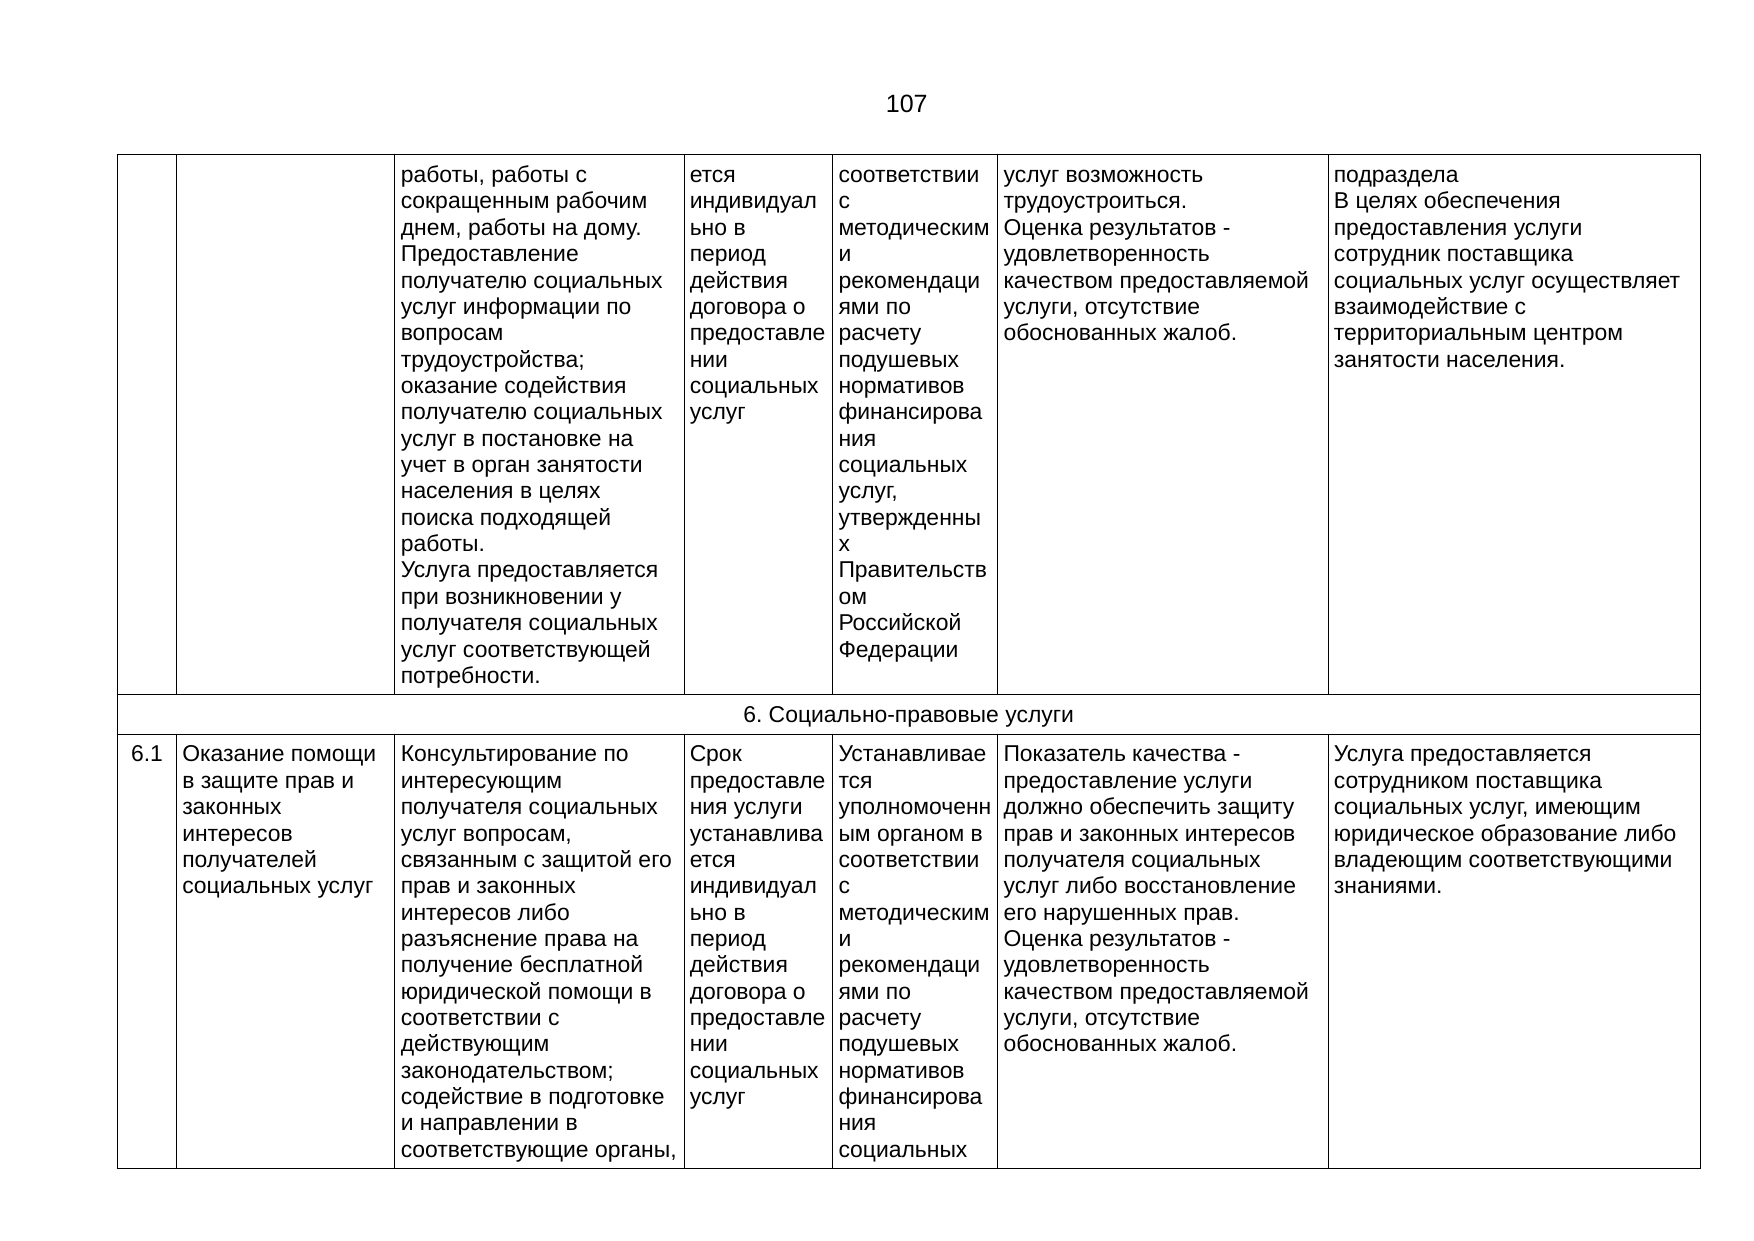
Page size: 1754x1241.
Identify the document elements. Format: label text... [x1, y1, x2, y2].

table_cell Показатель качества - предоставление услуги должно обеспечить защиту прав и законных интересов получателя социальных услуг либо восстановление его нарушенных прав. Оценка результатов - удовлетворенность качеством предоставляемой услуги, отсутствие обоснованных жалоб. [998, 735, 1328, 1168]
table_cell ется индивидуально в период действия договора о предоставлении социальных услуг [685, 155, 832, 694]
table_cell Консультирование по интересующим получателя социальных услуг вопросам, связанным с защитой его прав и законных интересов либо разъяснение права на получение бесплатной юридической помощи в соответствии с действующим законодательством; содействие в подготовке и направлении в соответствующие органы, [395, 735, 684, 1168]
table_cell Услуга предоставляется сотрудником поставщика социальных услуг, имеющим юридическое образование либо владеющим соответствующими знаниями. [1329, 735, 1700, 1168]
table_cell подраздела В целях обеспечения предоставления услуги сотрудник поставщика социальных услуг осуществляет взаимодействие с территориальным центром занятости населения. [1329, 155, 1700, 694]
table_cell [177, 155, 394, 694]
table_cell работы, работы с сокращенным рабочим днем, работы на дому. Предоставление получателю социальных услуг информации по вопросам трудоустройства; оказание содействия получателю социальных услуг в постановке на учет в орган занятости населения в целях поиска подходящей работы. Услуга предоставляется при возникновении у получателя социальных услуг соответствующей потребности. [395, 155, 684, 694]
table_cell услуг возможность трудоустроиться. Оценка результатов - удовлетворенность качеством предоставляемой услуги, отсутствие обоснованных жалоб. [998, 155, 1328, 694]
table_cell Устанавливается уполномоченным органом в соответствии с методическими рекомендациями по расчету подушевых нормативов финансирования социальных [833, 735, 997, 1168]
table_cell [118, 155, 176, 694]
table_cell 6.1 [118, 735, 176, 1168]
table_cell Срок предоставления услуги устанавливается индивидуально в период действия договора о предоставлении социальных услуг [685, 735, 832, 1168]
table_cell соответствии с методическими рекомендациями по расчету подушевых нормативов финансирования социальных услуг, утвержденных Правительством Российской Федерации [833, 155, 997, 694]
table_cell Оказание помощи в защите прав и законных интересов получателей социальных услуг [177, 735, 394, 1168]
table_cell 6. Социально-правовые услуги [118, 695, 1700, 733]
